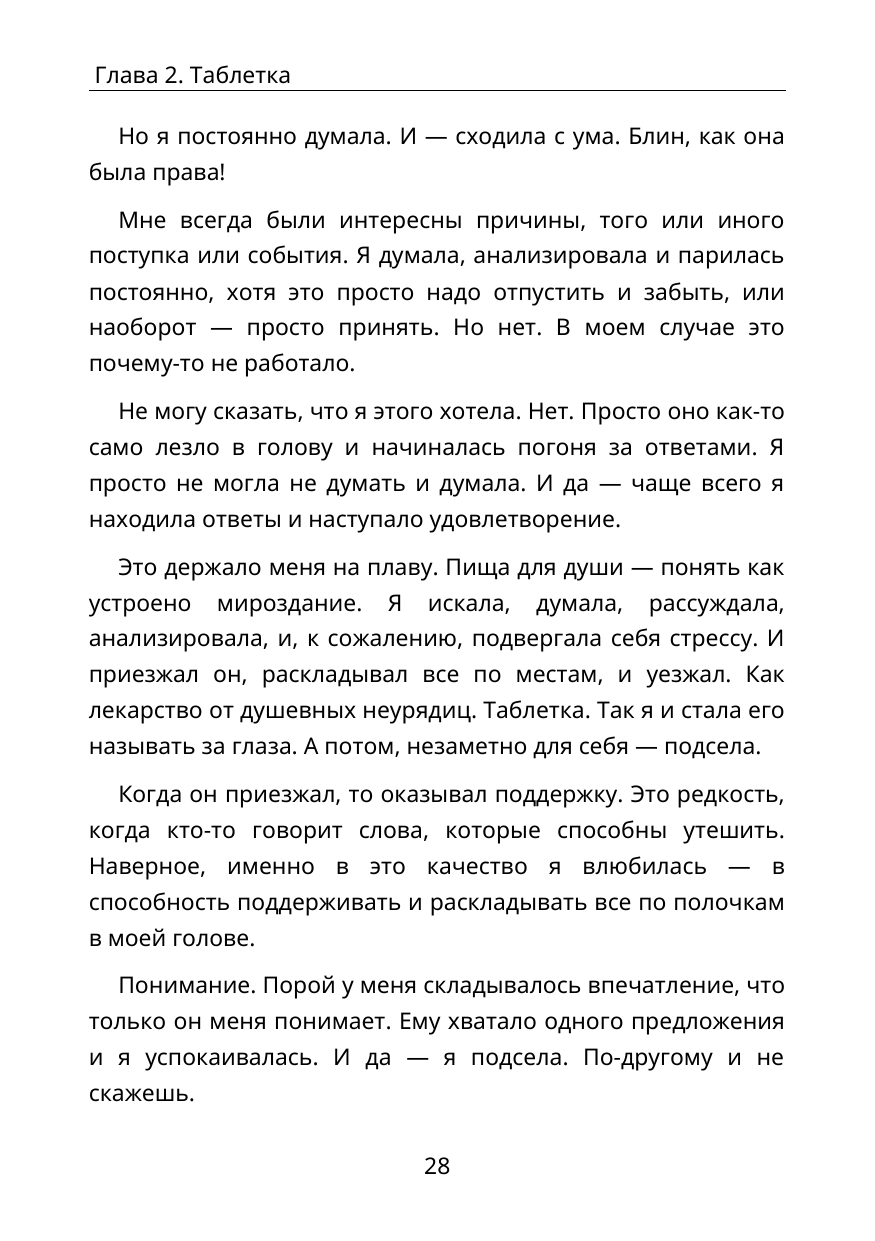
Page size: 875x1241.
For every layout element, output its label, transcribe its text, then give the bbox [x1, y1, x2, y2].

text Мне всегда были интересны причины, того или иного поступка или события. Я думала, анализировала и парилась постоянно, хотя это просто надо отпустить и забыть, или наоборот — просто принять. Но нет. В моем случае это почему-то не работало. [88, 203, 786, 378]
text Когда он приезжал, то оказывал поддержку. Это редкость, когда кто-то говорит слова, которые способны утешить. Наверное, именно в это качество я влюбилась — в способность поддерживать и раскладывать все по полочкам в моей голове. [88, 778, 786, 953]
text Понимание. Порой у меня складывалось впечатление, что только он меня понимает. Ему хватало одного предложения и я успокаивалась. И да — я подсела. По-другому и не скажешь. [88, 969, 786, 1108]
text Это держало меня на плаву. Пища для души — понять как устроено мироздание. Я искала, думала, рассуждала, анализировала, и, к сожалению, подвергала себя стрессу. И приезжал он, раскладывал все по местам, и уезжал. Как лекарство от душевных неурядиц. Таблетка. Так я и стала его называть за глаза. А потом, незаметно для себя — подсела. [88, 551, 786, 761]
text Не могу сказать, что я этого хотела. Нет. Просто оно как-то само лезло в голову и начиналась погоня за ответами. Я просто не могла не думать и думала. И да — чаще всего я находила ответы и наступало удовлетворение. [88, 395, 786, 534]
text Но я постоянно думала. И — сходила с ума. Блин, как она была права! [88, 120, 786, 187]
